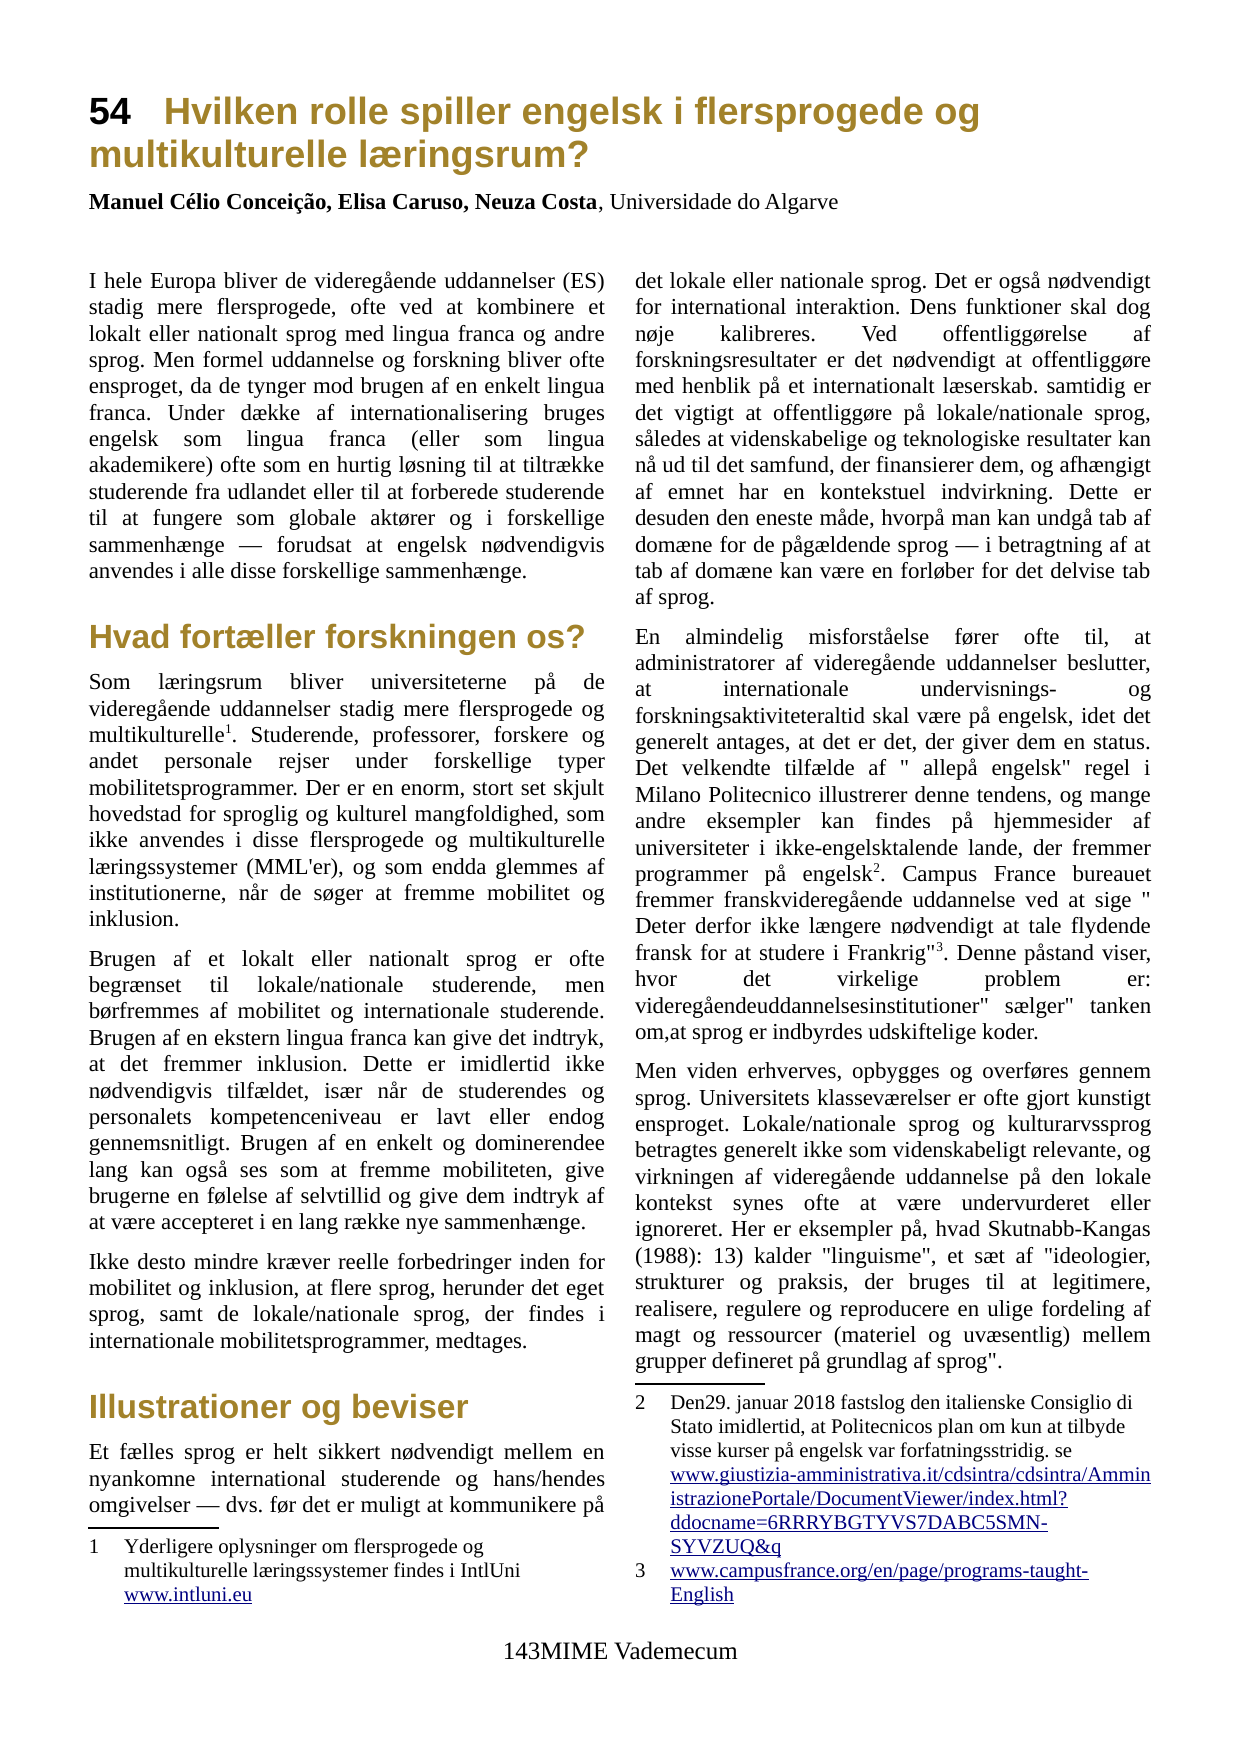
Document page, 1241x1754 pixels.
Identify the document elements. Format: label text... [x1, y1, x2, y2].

text Ikke desto mindre kræver reelle forbedringer inden for mobilitet og inklusion, at flere sprog, herunder det eget sprog, samt de lokale/nationale sprog, der findes i internationale mobilitetsprogrammer, medtages. [88, 1248, 605, 1353]
text Som læringsrum bliver universiteterne på de videregående uddannelser stadig mere flersprogede og multikulturelle. Studerende, professorer, forskere og andet personale rejser under forskellige typer mobilitetsprogrammer. Der er en enorm, stort set skjult hovedstad for sproglig og kulturel mangfoldighed, som ikke anvendes i disse flersprogede og multikulturelle læringssystemer (MML'er), og som endda glemmes af institutionerne, når de søger at fremme mobilitet og inklusion. [88, 668, 605, 932]
subtitle Hvilken rolle spiller engelsk i flersprogede og multikulturelle læringsrum? [88, 88, 1152, 176]
text Den29. januar 2018 fastslog den italienske Consiglio di Stato imidlertid, at Politecnicos plan om kun at tilbyde visse kurser på engelsk var forfatningsstridig. se www.giustizia-amministrativa.it/cdsintra/cdsintra/AmministrazionePortale/DocumentViewer/index.html?ddocname=6RRRYBGTYVS7DABC5SMN-SYVZUQ&q [635, 1390, 1152, 1558]
text Yderligere oplysninger om flersprogede og multikulturelle læringssystemer findes i IntlUni www.intluni.eu [88, 1534, 605, 1606]
text En almindelig misforståelse fører ofte til, at administratorer af videregående uddannelser beslutter, at internationale undervisnings- og forskningsaktiviteteraltid skal være på engelsk, idet det generelt antages, at det er det, der giver dem en status. Det velkendte tilfælde af " allepå engelsk" regel i Milano Politecnico illustrerer denne tendens, og mange andre eksempler kan findes på hjemmesider af universiteter i ikke-engelsktalende lande, der fremmer programmer på engelsk. Campus France bureauet fremmer franskvideregående uddannelse ved at sige " Deter derfor ikke længere nødvendigt at tale flydende fransk for at studere i Frankrig". Denne påstand viser, hvor det virkelige problem er: videregåendeuddannelsesinstitutioner" sælger" tanken om,at sprog er indbyrdes udskiftelige koder. [635, 623, 1152, 1044]
text Et fælles sprog er helt sikkert nødvendigt mellem en nyankomne international studerende og hans/hendes omgivelser — dvs. før det er muligt at kommunikere på [88, 1438, 605, 1517]
subtitle Illustrationer og beviser [88, 1387, 605, 1426]
text Manuel Célio Conceição, Elisa Caruso, Neuza Costa, Universidade do Algarve [88, 188, 1152, 215]
text det lokale eller nationale sprog. Det er også nødvendigt for international interaktion. Dens funktioner skal dog nøje kalibreres. Ved offentliggørelse af forskningsresultater er det nødvendigt at offentliggøre med henblik på et internationalt læserskab. samtidig er det vigtigt at offentliggøre på lokale/nationale sprog, således at videnskabelige og teknologiske resultater kan nå ud til det samfund, der finansierer dem, og afhængigt af emnet har en kontekstuel indvirkning. Dette er desuden den eneste måde, hvorpå man kan undgå tab af domæne for de pågældende sprog — i betragtning af at tab af domæne kan være en forløber for det delvise tab af sprog. [635, 267, 1152, 610]
text Brugen af et lokalt eller nationalt sprog er ofte begrænset til lokale/nationale studerende, men børfremmes af mobilitet og internationale studerende. Brugen af en ekstern lingua franca kan give det indtryk, at det fremmer inklusion. Dette er imidlertid ikke nødvendigvis tilfældet, især når de studerendes og personalets kompetenceniveau er lavt eller endog gennemsnitligt. Brugen af en enkelt og dominerendee lang kan også ses som at fremme mobiliteten, give brugerne en følelse af selvtillid og give dem indtryk af at være accepteret i en lang række nye sammenhænge. [88, 945, 605, 1235]
text Men viden erhverves, opbygges og overføres gennem sprog. Universitets klasseværelser er ofte gjort kunstigt ensproget. Lokale/nationale sprog og kulturarvssprog betragtes generelt ikke som videnskabeligt relevante, og virkningen af videregående uddannelse på den lokale kontekst synes ofte at være undervurderet eller ignoreret. Her er eksempler på, hvad Skutnabb-Kangas (1988): 13) kalder "linguisme", et sæt af "ideologier, strukturer og praksis, der bruges til at legitimere, realisere, regulere og reproducere en ulige fordeling af magt og ressourcer (materiel og uvæsentlig) mellem grupper defineret på grundlag af sprog". [635, 1057, 1152, 1374]
text I hele Europa bliver de videregående uddannelser (ES) stadig mere flersprogede, ofte ved at kombinere et lokalt eller nationalt sprog med lingua franca og andre sprog. Men formel uddannelse og forskning bliver ofte ensproget, da de tynger mod brugen af en enkelt lingua franca. Under dække af internationalisering bruges engelsk som lingua franca (eller som lingua akademikere) ofte som en hurtig løsning til at tiltrække studerende fra udlandet eller til at forberede studerende til at fungere som globale aktører og i forskellige sammenhænge — forudsat at engelsk nødvendigvis anvendes i alle disse forskellige sammenhænge. [88, 267, 605, 583]
subtitle Hvad fortæller forskningen os? [88, 617, 605, 656]
text www.campusfrance.org/en/page/programs-taught-English [635, 1558, 1152, 1606]
